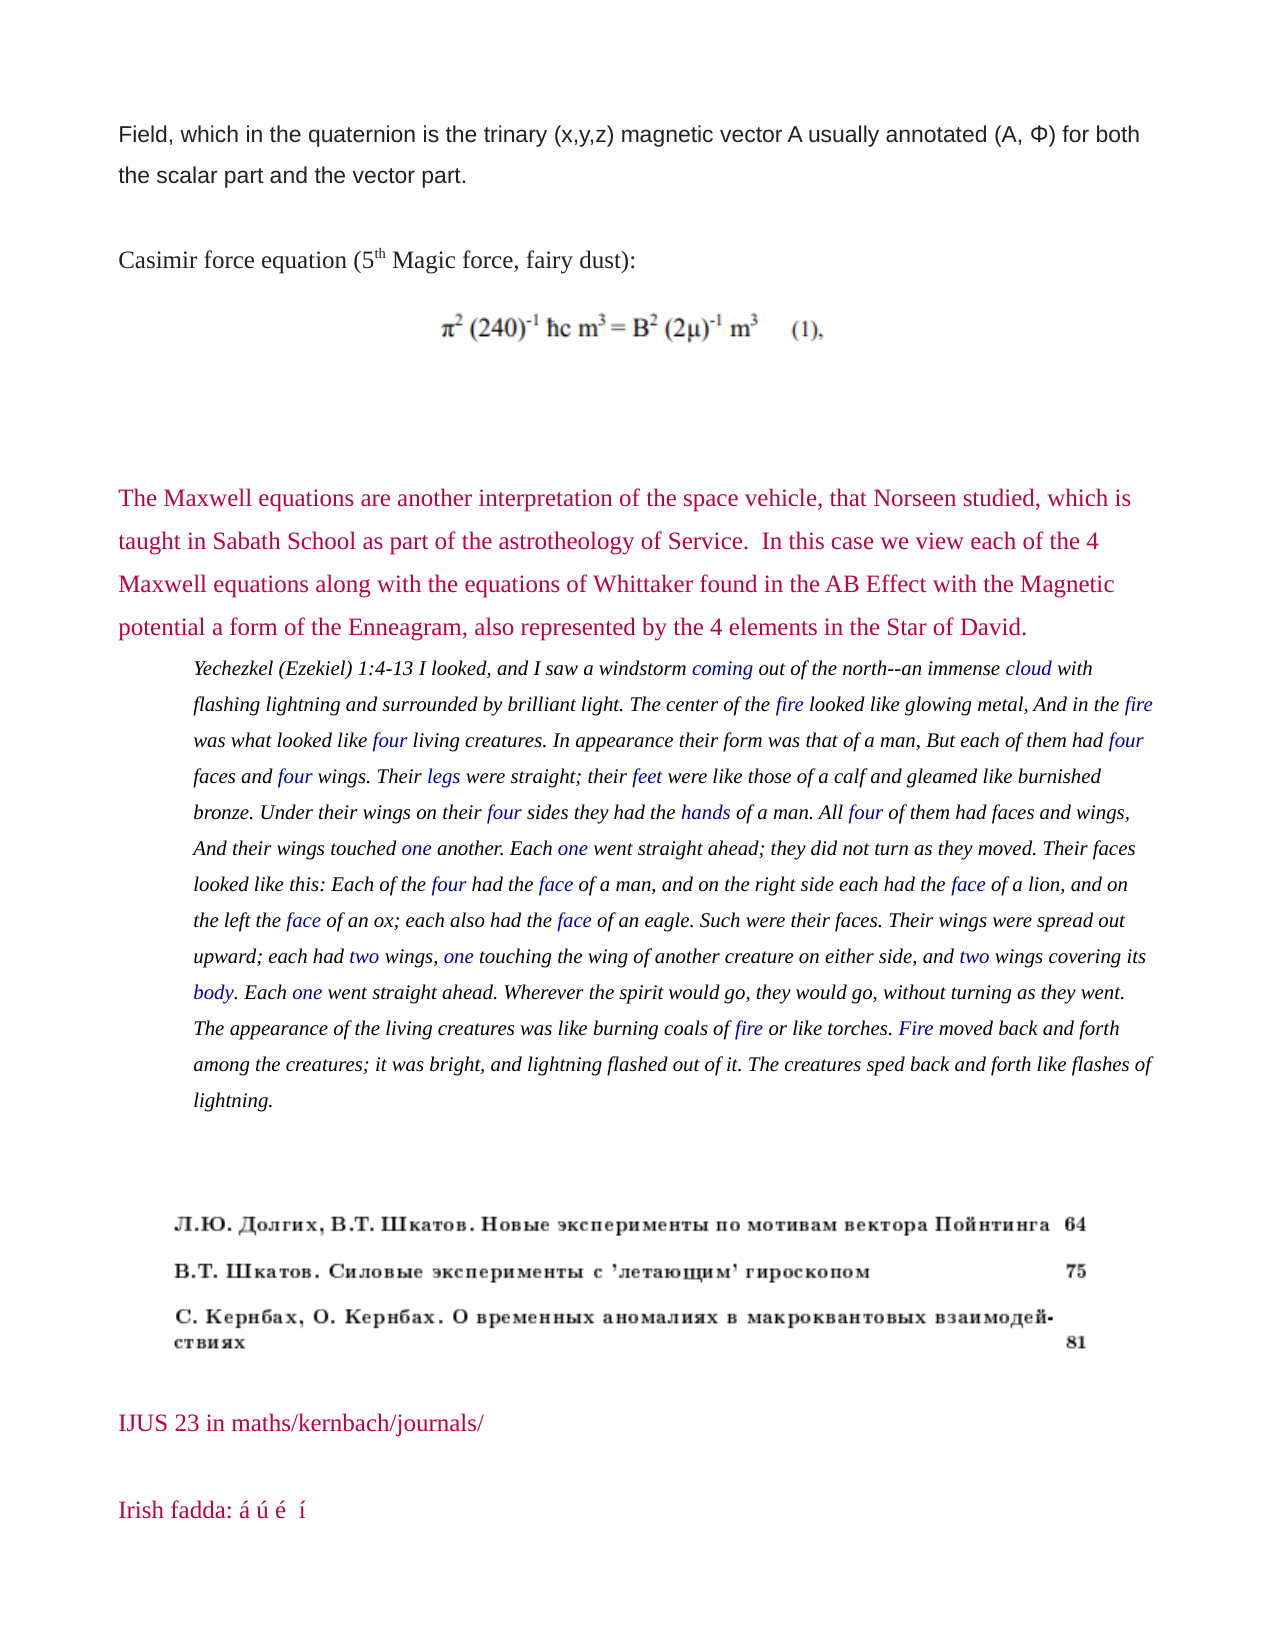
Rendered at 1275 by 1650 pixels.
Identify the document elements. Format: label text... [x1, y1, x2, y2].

picture [425, 288, 850, 368]
picture [139, 1203, 1136, 1380]
text Irish fadda: á ú é í [118, 1495, 1157, 1523]
text Casimir force equation (5th Magic force, fairy dust): [118, 245, 1157, 274]
text Field, which in the quaternion is the trinary (x,y,z) magnetic vector A usually annotated (A, Φ) for both the scalar part and the vector part. [118, 118, 1157, 189]
text Yechezkel (Ezekiel) 1:4-13 I looked, and I saw a windstorm coming out of the north--an immense cloud with flashing lightning and surrounded by brilliant light. The center of the fire looked like glowing metal, And in the fire was what looked like four living creatures. In appearance their form was that of a man, But each of them had four faces and four wings. Their legs were straight; their feet were like those of a calf and gleamed like burnished bronze. Under their wings on their four sides they had the hands of a man. All four of them had faces and wings, And their wings touched one another. Each one went straight ahead; they did not turn as they moved. Their faces looked like this: Each of the four had the face of a man, and on the right side each had the face of a lion, and on the left the face of an ox; each also had the face of an eagle. Such were their faces. Their wings were spread out upward; each had two wings, one touching the wing of another creature on either side, and two wings covering its body. Each one went straight ahead. Wherever the spirit would go, they would go, without turning as they went. The appearance of the living creatures was like burning coals of fire or like torches. Fire moved back and forth among the creatures; it was bright, and lightning flashed out of it. The creatures sped back and forth like flashes of lightning. [193, 655, 1157, 1112]
text The Maxwell equations are another interpretation of the space vehicle, that Norseen studied, which is taught in Sabath School as part of the astrotheology of Service. In this case we view each of the 4 Maxwell equations along with the equations of Whittaker found in the AB Effect with the Magnetic potential a form of the Enneagram, also represented by the 4 elements in the Star of David. [118, 483, 1157, 641]
text IJUS 23 in maths/kernbach/journals/ [118, 1380, 1157, 1437]
